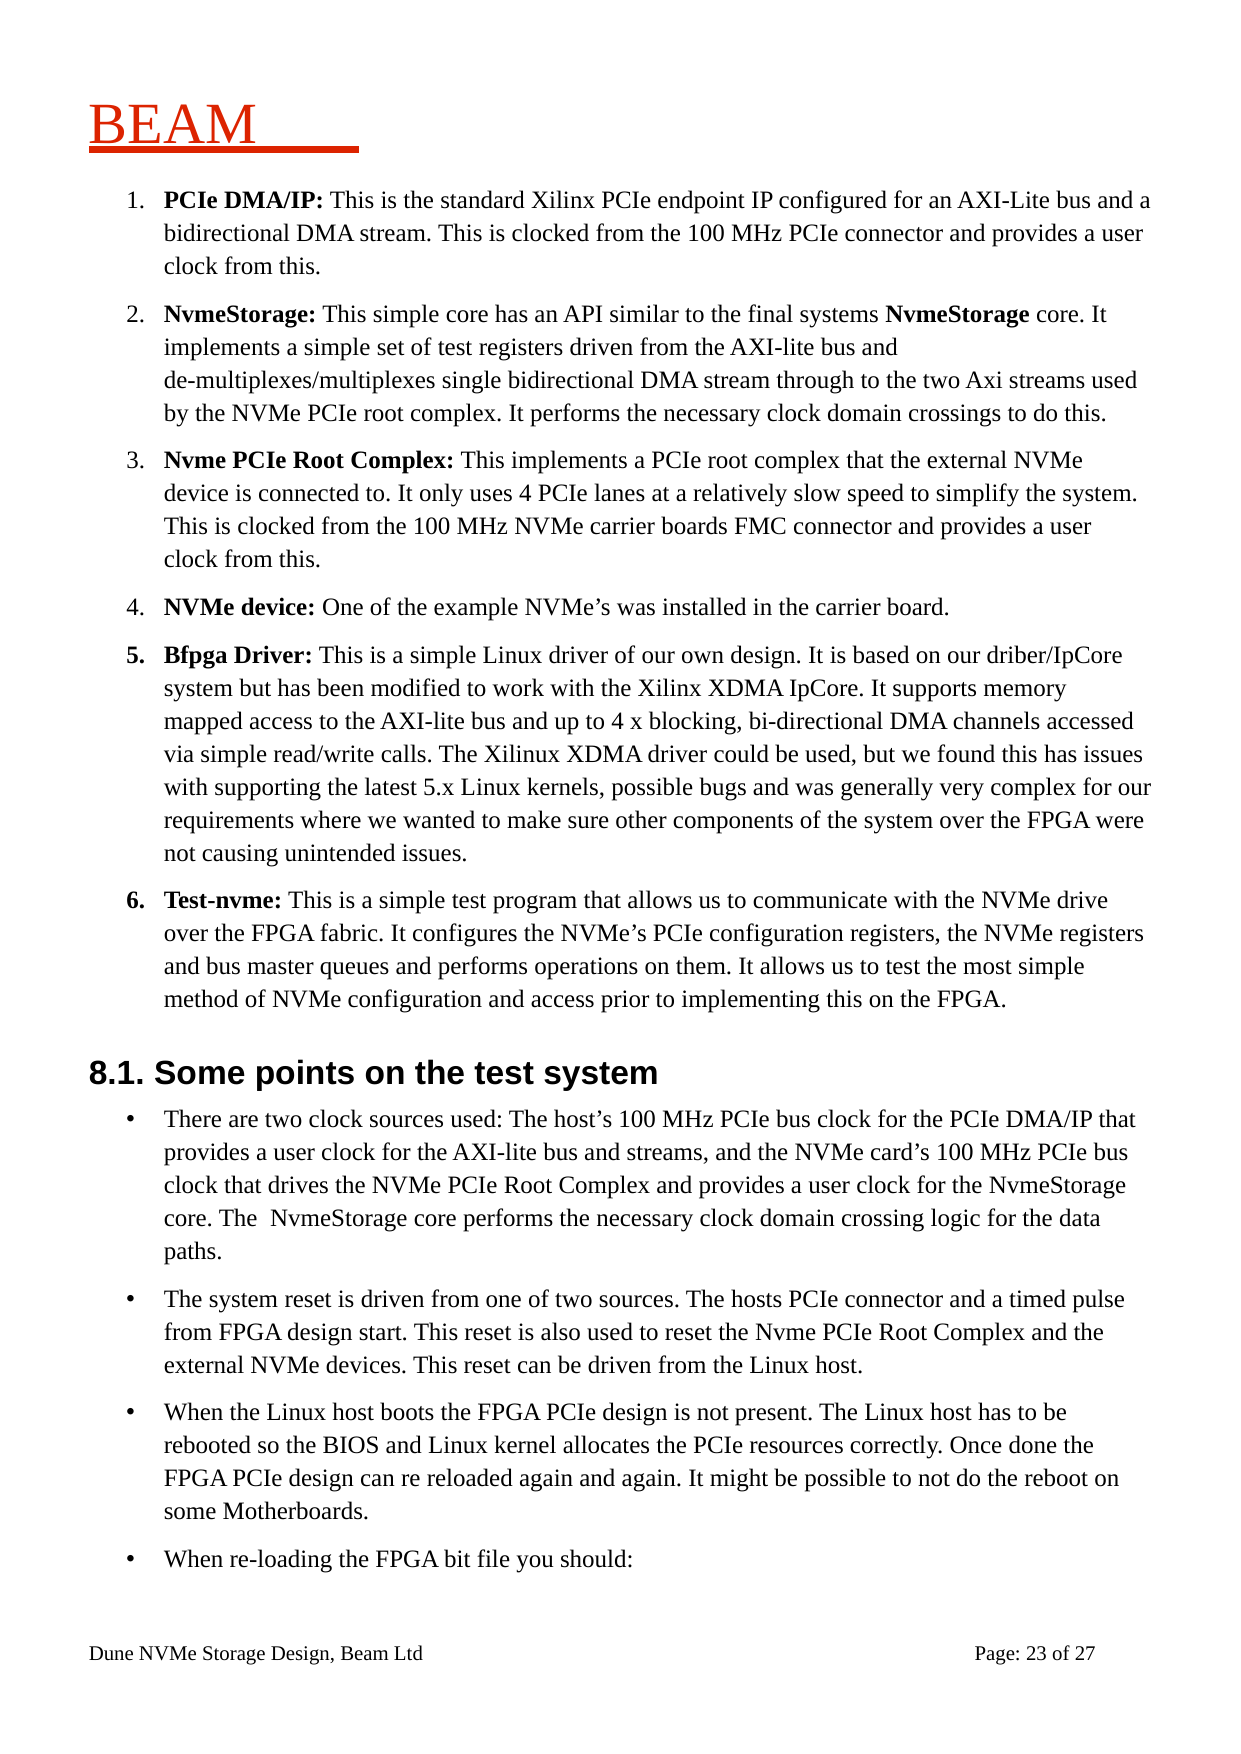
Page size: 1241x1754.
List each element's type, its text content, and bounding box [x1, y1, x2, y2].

list The system reset is driven from one of two sources. The hosts PCIe connector and a timed pulse from FPGA design start. This reset is also used to reset the Nvme PCIe Root Complex and the external NVMe devices. This reset can be driven from the Linux host. [126, 1284, 1152, 1378]
list PCIe DMA/IP: This is the standard Xilinx PCIe endpoint IP configured for an AXI-Lite bus and a bidirectional DMA stream. This is clocked from the 100 MHz PCIe connector and provides a user clock from this. [126, 185, 1152, 280]
subtitle Some points on the test system [88, 1053, 1152, 1092]
list NvmeStorage: This simple core has an API similar to the final systems NvmeStorage core. It implements a simple set of test registers driven from the AXI-lite bus and de-multiplexes/multiplexes single bidirectional DMA stream through to the two Axi streams used by the NVMe PCIe root complex. It performs the necessary clock domain crossings to do this. [126, 299, 1152, 427]
list Nvme PCIe Root Complex: This implements a PCIe root complex that the external NVMe device is connected to. It only uses 4 PCIe lanes at a relatively slow speed to simplify the system. This is clocked from the 100 MHz NVMe carrier boards FMC connector and provides a user clock from this. [126, 445, 1152, 573]
list When the Linux host boots the FPGA PCIe design is not present. The Linux host has to be rebooted so the BIOS and Linux kernel allocates the PCIe resources correctly. Once done the FPGA PCIe design can re reloaded again and again. It might be possible to not do the reboot on some Motherboards. [126, 1397, 1152, 1525]
list Bfpga Driver: This is a simple Linux driver of our own design. It is based on our driber/IpCore system but has been modified to work with the Xilinx XDMA IpCore. It supports memory mapped access to the AXI-lite bus and up to 4 x blocking, bi-directional DMA channels accessed via simple read/write calls. The Xilinux XDMA driver could be used, but we found this has issues with supporting the latest 5.x Linux kernels, possible bugs and was generally very complex for our requirements where we wanted to make sure other components of the system over the FPGA were not causing unintended issues. [126, 640, 1152, 867]
list When re-loading the FPGA bit file you should: [126, 1544, 1152, 1573]
list There are two clock sources used: The host’s 100 MHz PCIe bus clock for the PCIe DMA/IP that provides a user clock for the AXI-lite bus and streams, and the NVMe card’s 100 MHz PCIe bus clock that drives the NVMe PCIe Root Complex and provides a user clock for the NvmeStorage core. The NvmeStorage core performs the necessary clock domain crossing logic for the data paths. [126, 1104, 1152, 1265]
list NVMe device: One of the example NVMe’s was installed in the carrier board. [126, 592, 1152, 621]
list Test-nvme: This is a simple test program that allows us to communicate with the NVMe drive over the FPGA fabric. It configures the NVMe’s PCIe configuration registers, the NVMe registers and bus master queues and performs operations on them. It allows us to test the most simple method of NVMe configuration and access prior to implementing this on the FPGA. [126, 885, 1152, 1013]
